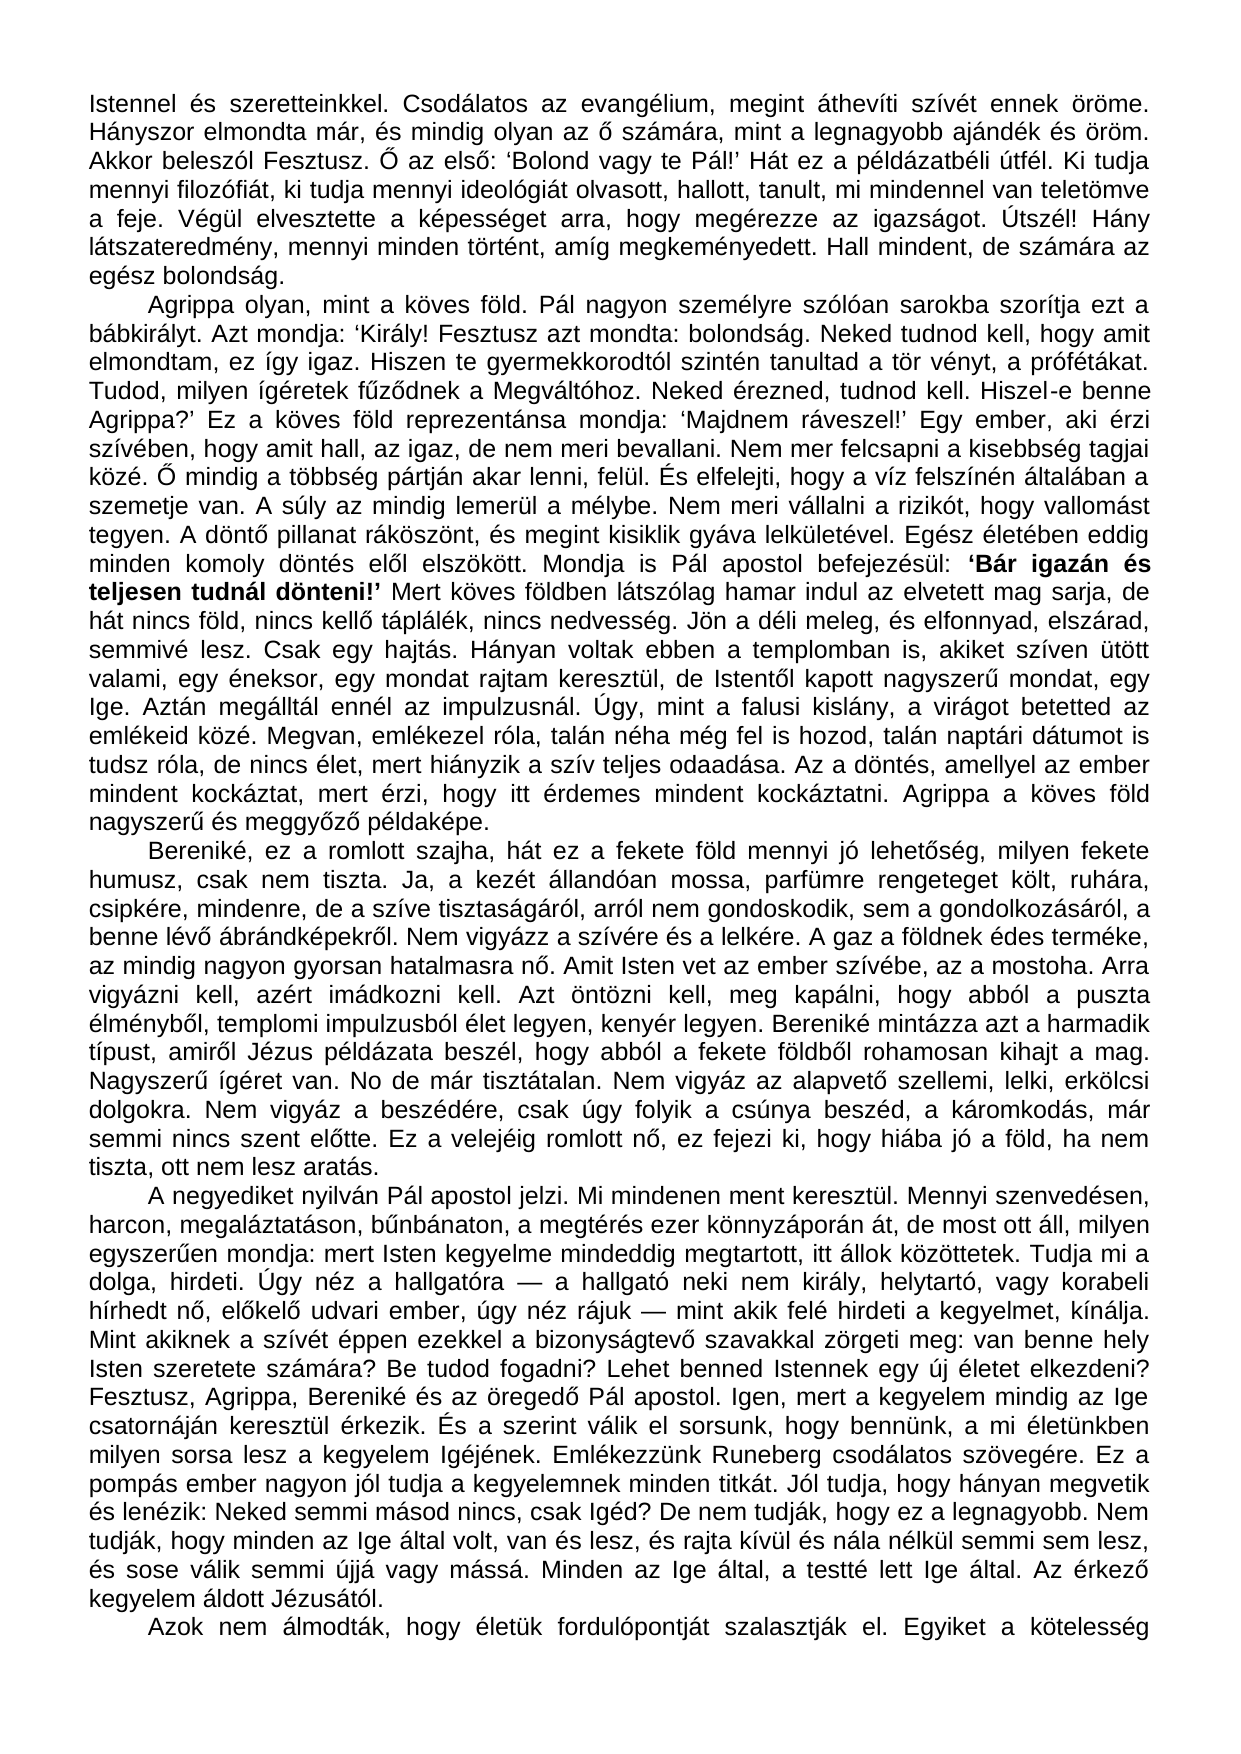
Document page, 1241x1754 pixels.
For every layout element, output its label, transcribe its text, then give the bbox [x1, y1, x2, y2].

text Istennel és szeretteinkkel. Csodálatos az evangélium, megint áthevíti szívét ennek öröme. Hányszor elmondta már, és mindig olyan az ő számára, mint a legnagyobb ajándék és öröm. Akkor beleszól Fesztusz. Ő az első: ‘Bolond vagy te Pál!’ Hát ez a példázatbéli útfél. Ki tudja mennyi filozófiát, ki tudja mennyi ideológiát olvasott, hallott, tanult, mi mindennel van teletömve a feje. Végül elvesztette a képességet arra, hogy megérezze az igazságot. Útszél! Hány látszateredmény, mennyi minden történt, amíg megkeményedett. Hall mindent, de számára az egész bolondság. [88, 88, 1152, 290]
text A negyediket nyilván Pál apostol jelzi. Mi mindenen ment keresztül. Mennyi szenvedésen, harcon, megaláztatáson, bűnbánaton, a megtérés ezer könnyzáporán át, de most ott áll, milyen egyszerűen mondja: mert Isten kegyelme mindeddig megtartott, itt állok közöttetek. Tudja mi a dolga, hirdeti. Úgy néz a hallgatóra — a hallgató neki nem király, helytartó, vagy korabeli hírhedt nő, előkelő udvari ember, úgy néz rájuk — mint akik felé hirdeti a kegyelmet, kínálja. Mint akiknek a szívét éppen ezekkel a bizonyságtevő szavakkal zörgeti meg: van benne hely Isten szeretete számára? Be tudod fogadni? Lehet benned Istennek egy új életet elkezdeni? Fesztusz, Agrippa, Bereniké és az öregedő Pál apostol. Igen, mert a kegyelem mindig az Ige csatornáján keresztül érkezik. És a szerint válik el sorsunk, hogy bennünk, a mi életünkben milyen sorsa lesz a kegyelem Igéjének. Emlékezzünk Runeberg csodálatos szövegére. Ez a pompás ember nagyon jól tudja a kegyelemnek minden titkát. Jól tudja, hogy hányan megvetik és lenézik: Neked semmi másod nincs, csak Igéd? De nem tudják, hogy ez a legnagyobb. Nem tudják, hogy minden az Ige által volt, van és lesz, és rajta kívül és nála nélkül semmi sem lesz, és sose válik semmi újjá vagy mássá. Minden az Ige által, a testté lett Ige által. Az érkező kegyelem áldott Jézusától. [88, 1181, 1152, 1612]
text Azok nem álmodták, hogy életük fordulópontját szalasztják el. Egyiket a kötelesség [88, 1612, 1152, 1641]
text Agrippa olyan, mint a köves föld. Pál nagyon személyre szólóan sarokba szorítja ezt a bábkirályt. Azt mondja: ‘Király! Fesztusz azt mondta: bolondság. Neked tudnod kell, hogy amit elmondtam, ez így igaz. Hiszen te gyermekkorodtól szintén tanultad a tör vényt, a prófétákat. Tudod, milyen ígéretek fűződnek a Megváltóhoz. Neked érezned, tudnod kell. Hiszel‑e benne Agrippa?’ Ez a köves föld reprezentánsa mondja: ‘Majdnem ráveszel!’ Egy ember, aki érzi szívében, hogy amit hall, az igaz, de nem meri bevallani. Nem mer felcsapni a kisebbség tagjai közé. Ő mindig a többség pártján akar lenni, felül. És elfelejti, hogy a víz felszínén általában a szemetje van. A súly az mindig lemerül a mélybe. Nem meri vállalni a rizikót, hogy vallomást tegyen. A döntő pillanat ráköszönt, és megint kisiklik gyáva lelkületével. Egész életében eddig minden komoly döntés elől elszökött. Mondja is Pál apostol befejezésül: ‘Bár igazán és teljesen tudnál dönteni!’ Mert köves földben látszólag hamar indul az elvetett mag sarja, de hát nincs föld, nincs kellő táplálék, nincs nedvesség. Jön a déli meleg, és elfonnyad, elszárad, semmivé lesz. Csak egy hajtás. Hányan voltak ebben a templomban is, akiket szíven ütött valami, egy éneksor, egy mondat rajtam keresztül, de Istentől kapott nagyszerű mondat, egy Ige. Aztán megálltál ennél az impulzusnál. Úgy, mint a falusi kislány, a virágot betetted az emlékeid közé. Megvan, emlékezel róla, talán néha még fel is hozod, talán naptári dátumot is tudsz róla, de nincs élet, mert hiányzik a szív teljes odaadása. Az a döntés, amellyel az ember mindent kockáztat, mert érzi, hogy itt érdemes mindent kockáztatni. Agrippa a köves föld nagyszerű és meggyőző példaképe. [88, 290, 1152, 836]
text Bereniké, ez a romlott szajha, hát ez a fekete föld mennyi jó lehetőség, milyen fekete humusz, csak nem tiszta. Ja, a kezét állandóan mossa, parfümre rengeteget költ, ruhára, csipkére, mindenre, de a szíve tisztaságáról, arról nem gondoskodik, sem a gondolkozásáról, a benne lévő ábrándképekről. Nem vigyázz a szívére és a lelkére. A gaz a földnek édes terméke, az mindig nagyon gyorsan hatalmasra nő. Amit Isten vet az ember szívébe, az a mostoha. Arra vigyázni kell, azért imádkozni kell. Azt öntözni kell, meg kapálni, hogy abból a puszta élményből, templomi impulzusból élet legyen, kenyér legyen. Bereniké mintázza azt a harmadik típust, amiről Jézus példázata beszél, hogy abból a fekete földből rohamosan kihajt a mag. Nagyszerű ígéret van. No de már tisztátalan. Nem vigyáz az alapvető szellemi, lelki, erkölcsi dolgokra. Nem vigyáz a beszédére, csak úgy folyik a csúnya beszéd, a káromkodás, már semmi nincs szent előtte. Ez a velejéig romlott nő, ez fejezi ki, hogy hiába jó a föld, ha nem tiszta, ott nem lesz aratás. [88, 836, 1152, 1181]
